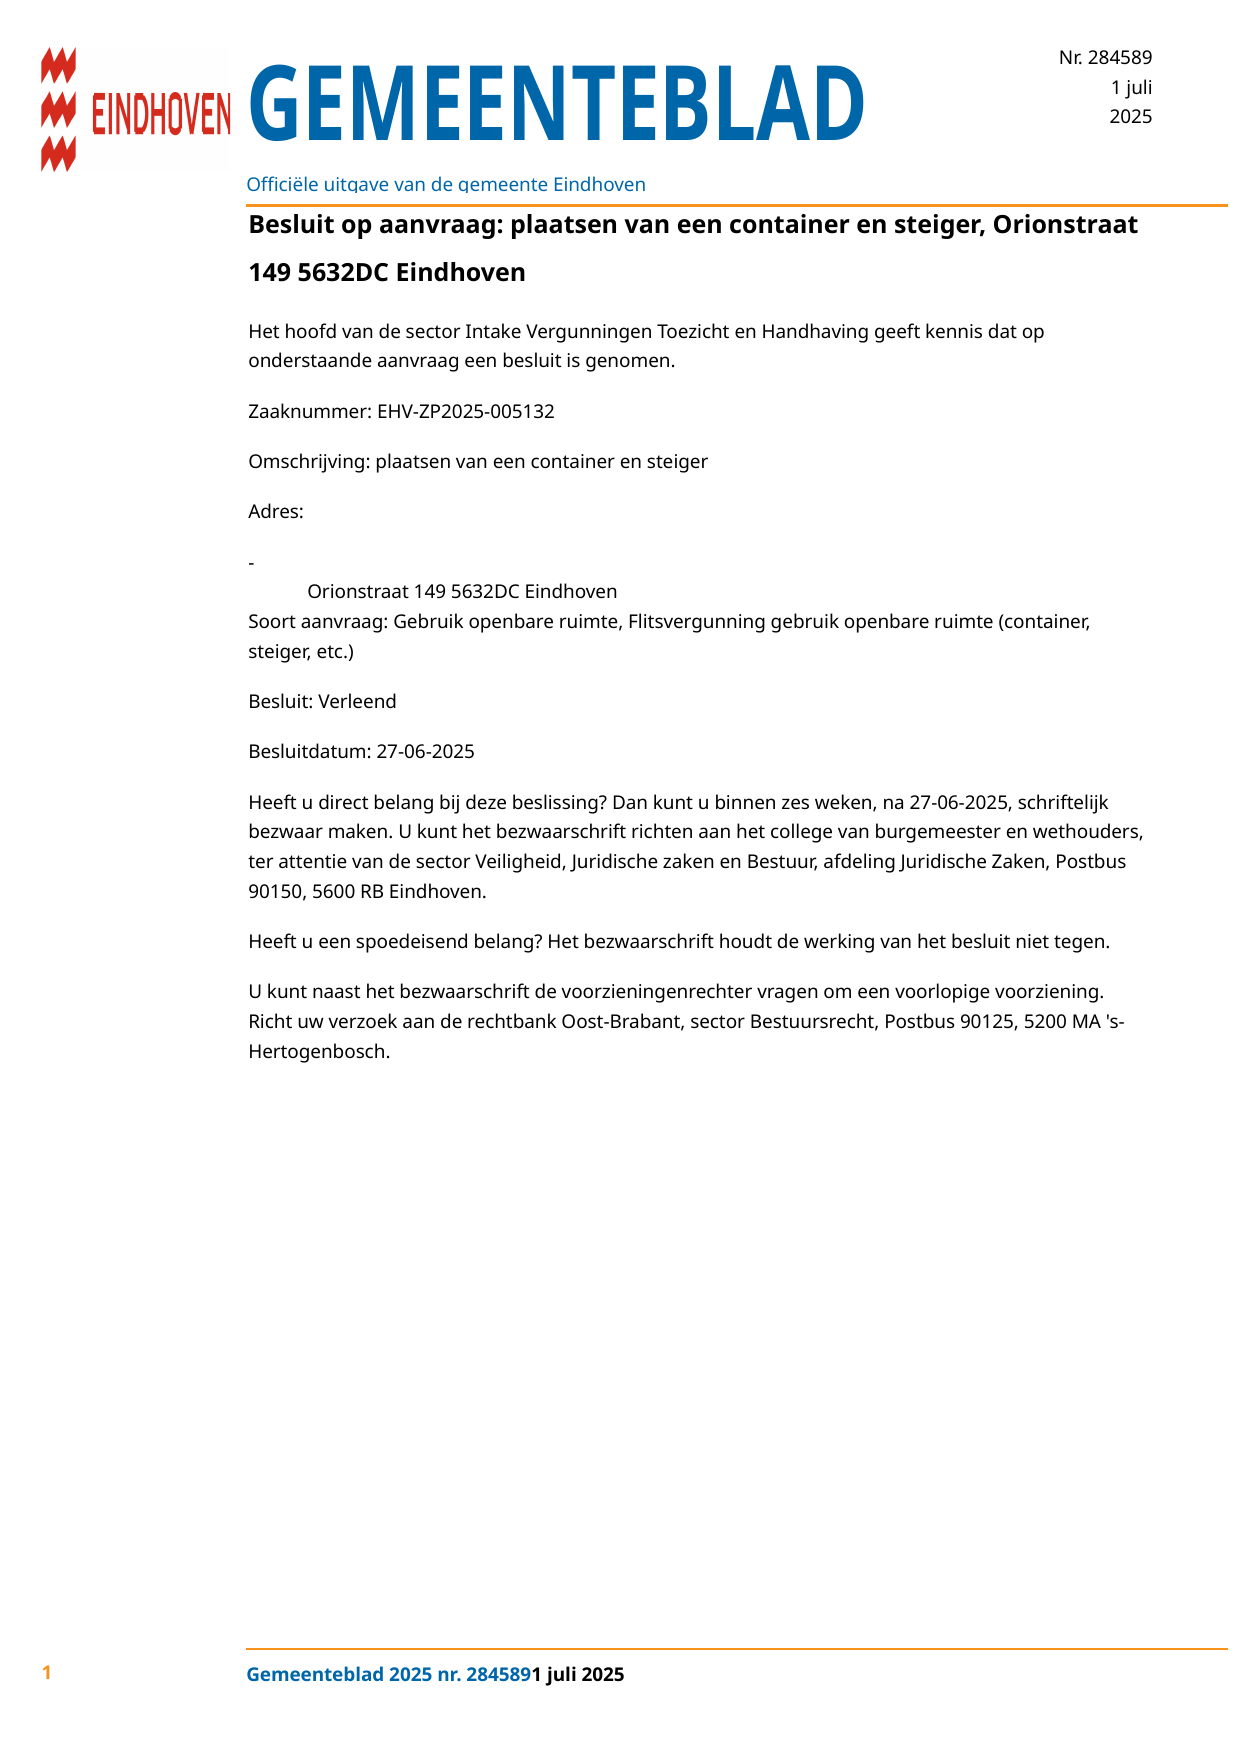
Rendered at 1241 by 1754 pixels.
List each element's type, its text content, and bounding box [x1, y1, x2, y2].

text Besluit op aanvraag: plaatsen van een container en steiger, Orionstraat 149 5632DC Eindhoven [248, 207, 1152, 288]
list Orionstraat 149 5632DC Eindhoven [248, 579, 1152, 604]
text Besluit: Verleend [248, 688, 1152, 714]
text U kunt naast het bezwaarschrift de voorzieningenrechter vragen om een voorlopige voorziening. Richt uw verzoek aan de rechtbank Oost-Brabant, sector Bestuursrecht, Postbus 90125, 5200 MA 's-Hertogenbosch. [248, 979, 1152, 1064]
text Heeft u direct belang bij deze beslissing? Dan kunt u binnen zes weken, na 27-06-2025, schriftelijk bezwaar maken. U kunt het bezwaarschrift richten aan het college van burgemeester en wethouders, ter attentie van de sector Veiligheid, Juridische zaken en Bestuur, afdeling Juridische Zaken, Postbus 90150, 5600 RB Eindhoven. [248, 789, 1152, 904]
text Zaaknummer: EHV-ZP2025-005132 [248, 398, 1152, 424]
text Heeft u een spoedeisend belang? Het bezwaarschrift houdt de werking van het besluit niet tegen. [248, 928, 1152, 954]
text Besluitdatum: 27-06-2025 [248, 739, 1152, 764]
text Het hoofd van de sector Intake Vergunningen Toezicht en Handhaving geeft kennis dat op onderstaande aanvraag een besluit is genomen. [248, 318, 1152, 373]
text Omschrijving: plaatsen van een container en steiger [248, 448, 1152, 474]
picture [41, 47, 231, 172]
text Adres: [248, 499, 1152, 524]
text Soort aanvraag: Gebruik openbare ruimte, Flitsvergunning gebruik openbare ruimte (container, steiger, etc.) [248, 608, 1152, 664]
